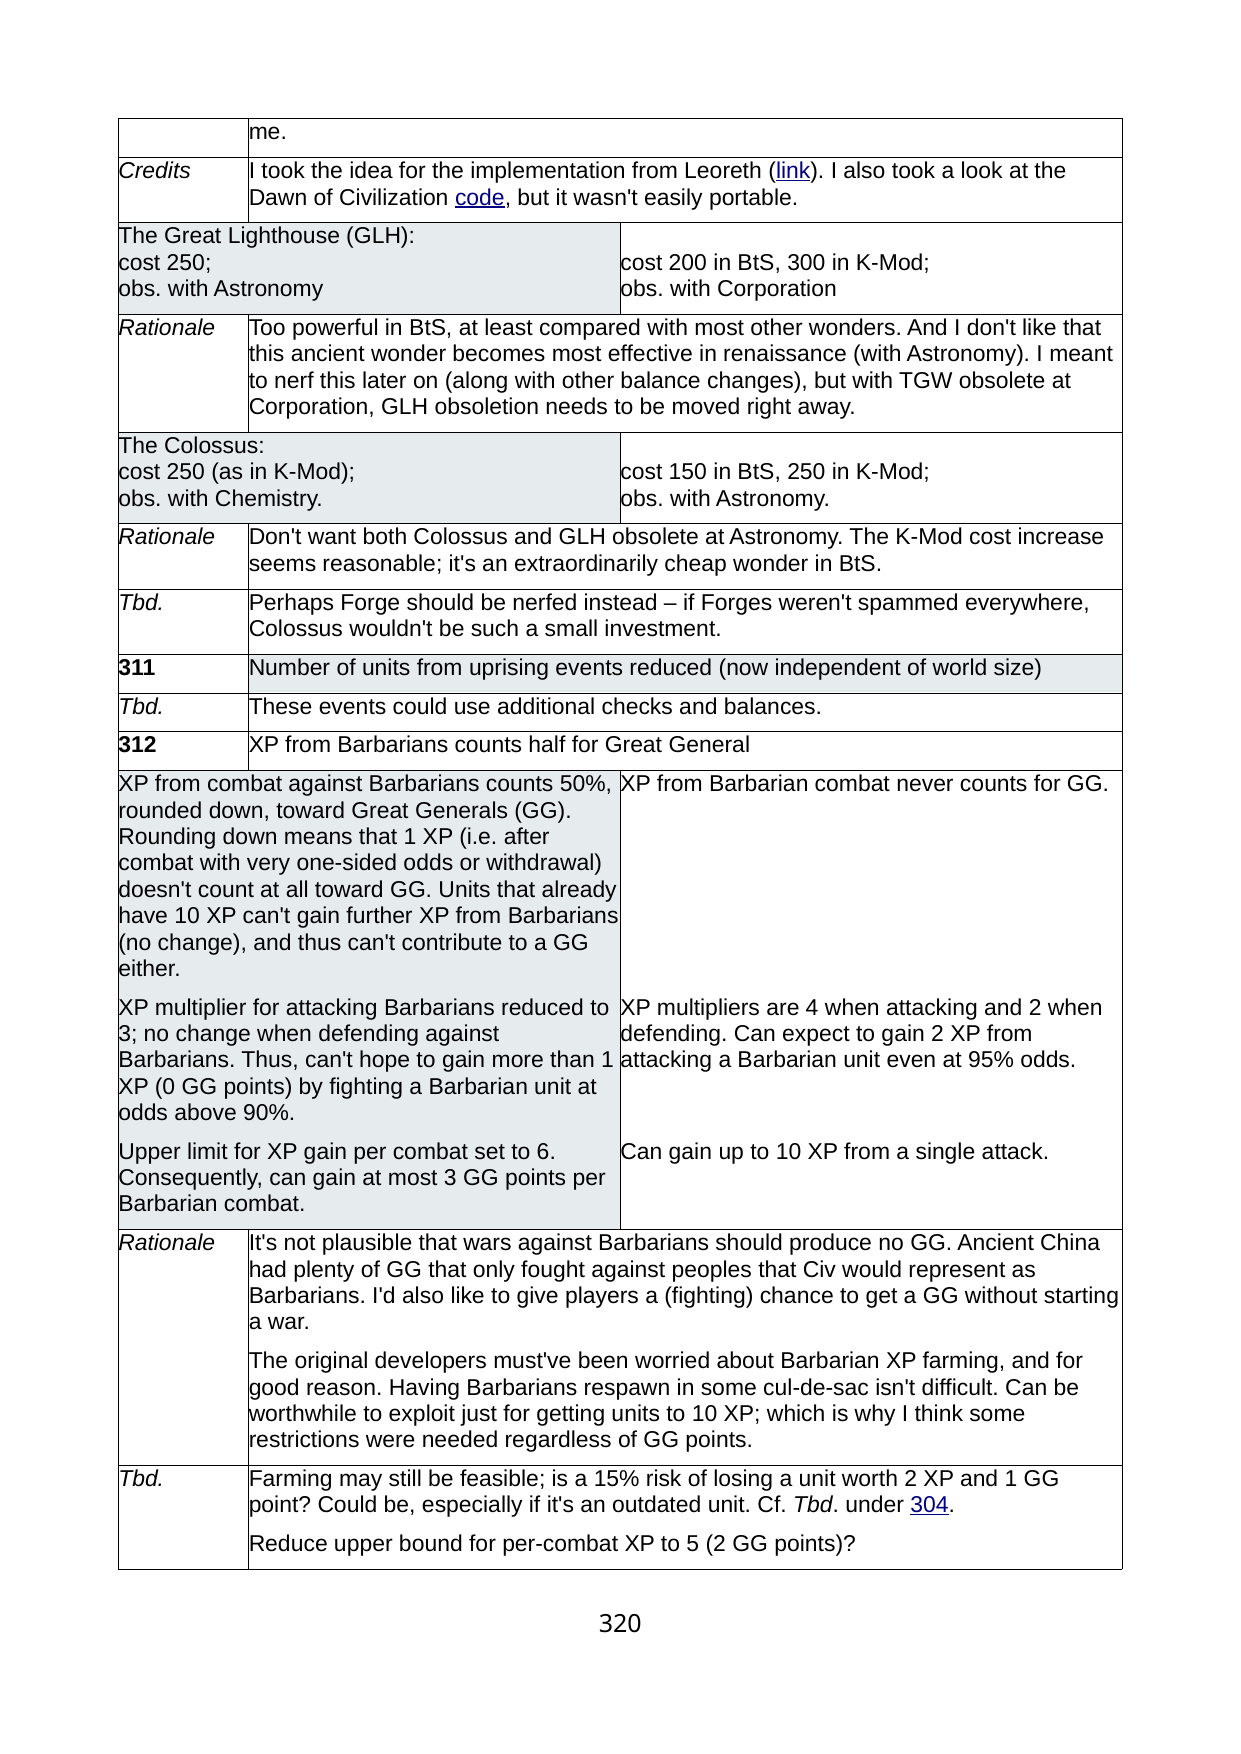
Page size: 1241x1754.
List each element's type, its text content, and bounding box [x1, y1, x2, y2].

table_cell XP from combat against Barbarians counts 50%, rounded down, toward Great Generals (GG). Rounding down means that 1 XP (i.e. after combat with very one-sided odds or withdrawal) doesn't count at all toward GG. Units that already have 10 XP can't gain further XP from Barbarians (no change), and thus can't contribute to a GG either. XP multiplier for attacking Barbarians reduced to 3; no change when defending against Barbarians. Thus, can't hope to gain more than 1 XP (0 GG points) by fighting a Barbarian unit at odds above 90%. Upper limit for XP gain per combat set to 6. Consequently, can gain at most 3 GG points per Barbarian combat. [119, 771, 620, 1229]
table_cell Rationale [119, 1230, 248, 1465]
table_cell 312 [119, 732, 248, 770]
table_cell Credits [119, 158, 248, 222]
table_cell XP from Barbarian combat never counts for GG. XP multipliers are 4 when attacking and 2 when defending. Can expect to gain 2 XP from attacking a Barbarian unit even at 95% odds. Can gain up to 10 XP from a single attack. [621, 771, 1122, 1229]
table_cell Tbd. [119, 1466, 248, 1569]
table_cell The Great Lighthouse (GLH): cost 250; obs. with Astronomy [119, 223, 620, 314]
table_cell Farming may still be feasible; is a 15% risk of losing a unit worth 2 XP and 1 GG point? Could be, especially if it's an outdated unit. Cf. Tbd. under 304. Reduce upper bound for per-combat XP to 5 (2 GG points)? [249, 1466, 1122, 1569]
table_cell XP from Barbarians counts half for Great General [249, 732, 1122, 770]
table_cell The Colossus: cost 250 (as in K-Mod); obs. with Chemistry. [119, 433, 620, 523]
table_cell cost 150 in BtS, 250 in K-Mod; obs. with Astronomy. [621, 433, 1122, 523]
table_cell Number of units from uprising events reduced (now independent of world size) [249, 655, 1122, 692]
table_cell Tbd. [119, 694, 248, 731]
table_cell I took the idea for the implementation from Leoreth (link). I also took a look at the Dawn of Civilization code, but it wasn't easily portable. [249, 158, 1122, 222]
table_cell Perhaps Forge should be nerfed instead – if Forges weren't spammed everywhere, Colossus wouldn't be such a small investment. [249, 590, 1122, 654]
table_cell Tbd. [119, 590, 248, 654]
table_cell It's not plausible that wars against Barbarians should produce no GG. Ancient China had plenty of GG that only fought against peoples that Civ would represent as Barbarians. I'd also like to give players a (fighting) chance to get a GG without starting a war. The original developers must've been worried about Barbarian XP farming, and for good reason. Having Barbarians respawn in some cul-de-sac isn't difficult. Can be worthwhile to exploit just for getting units to 10 XP; which is why I think some restrictions were needed regardless of GG points. [249, 1230, 1122, 1465]
table_cell me. [249, 119, 1122, 157]
table_cell cost 200 in BtS, 300 in K-Mod; obs. with Corporation [621, 223, 1122, 314]
table_cell These events could use additional checks and balances. [249, 694, 1122, 731]
table_cell Don't want both Colossus and GLH obsolete at Astronomy. The K-Mod cost increase seems reasonable; it's an extraordinarily cheap wonder in BtS. [249, 524, 1122, 588]
table_cell Rationale [119, 524, 248, 588]
table_cell Rationale [119, 315, 248, 432]
table_cell Too powerful in BtS, at least compared with most other wonders. And I don't like that this ancient wonder becomes most effective in renaissance (with Astronomy). I meant to nerf this later on (along with other balance changes), but with TGW obsolete at Corporation, GLH obsoletion needs to be moved right away. [249, 315, 1122, 432]
table_cell 311 [119, 655, 248, 692]
table_cell [119, 119, 248, 157]
